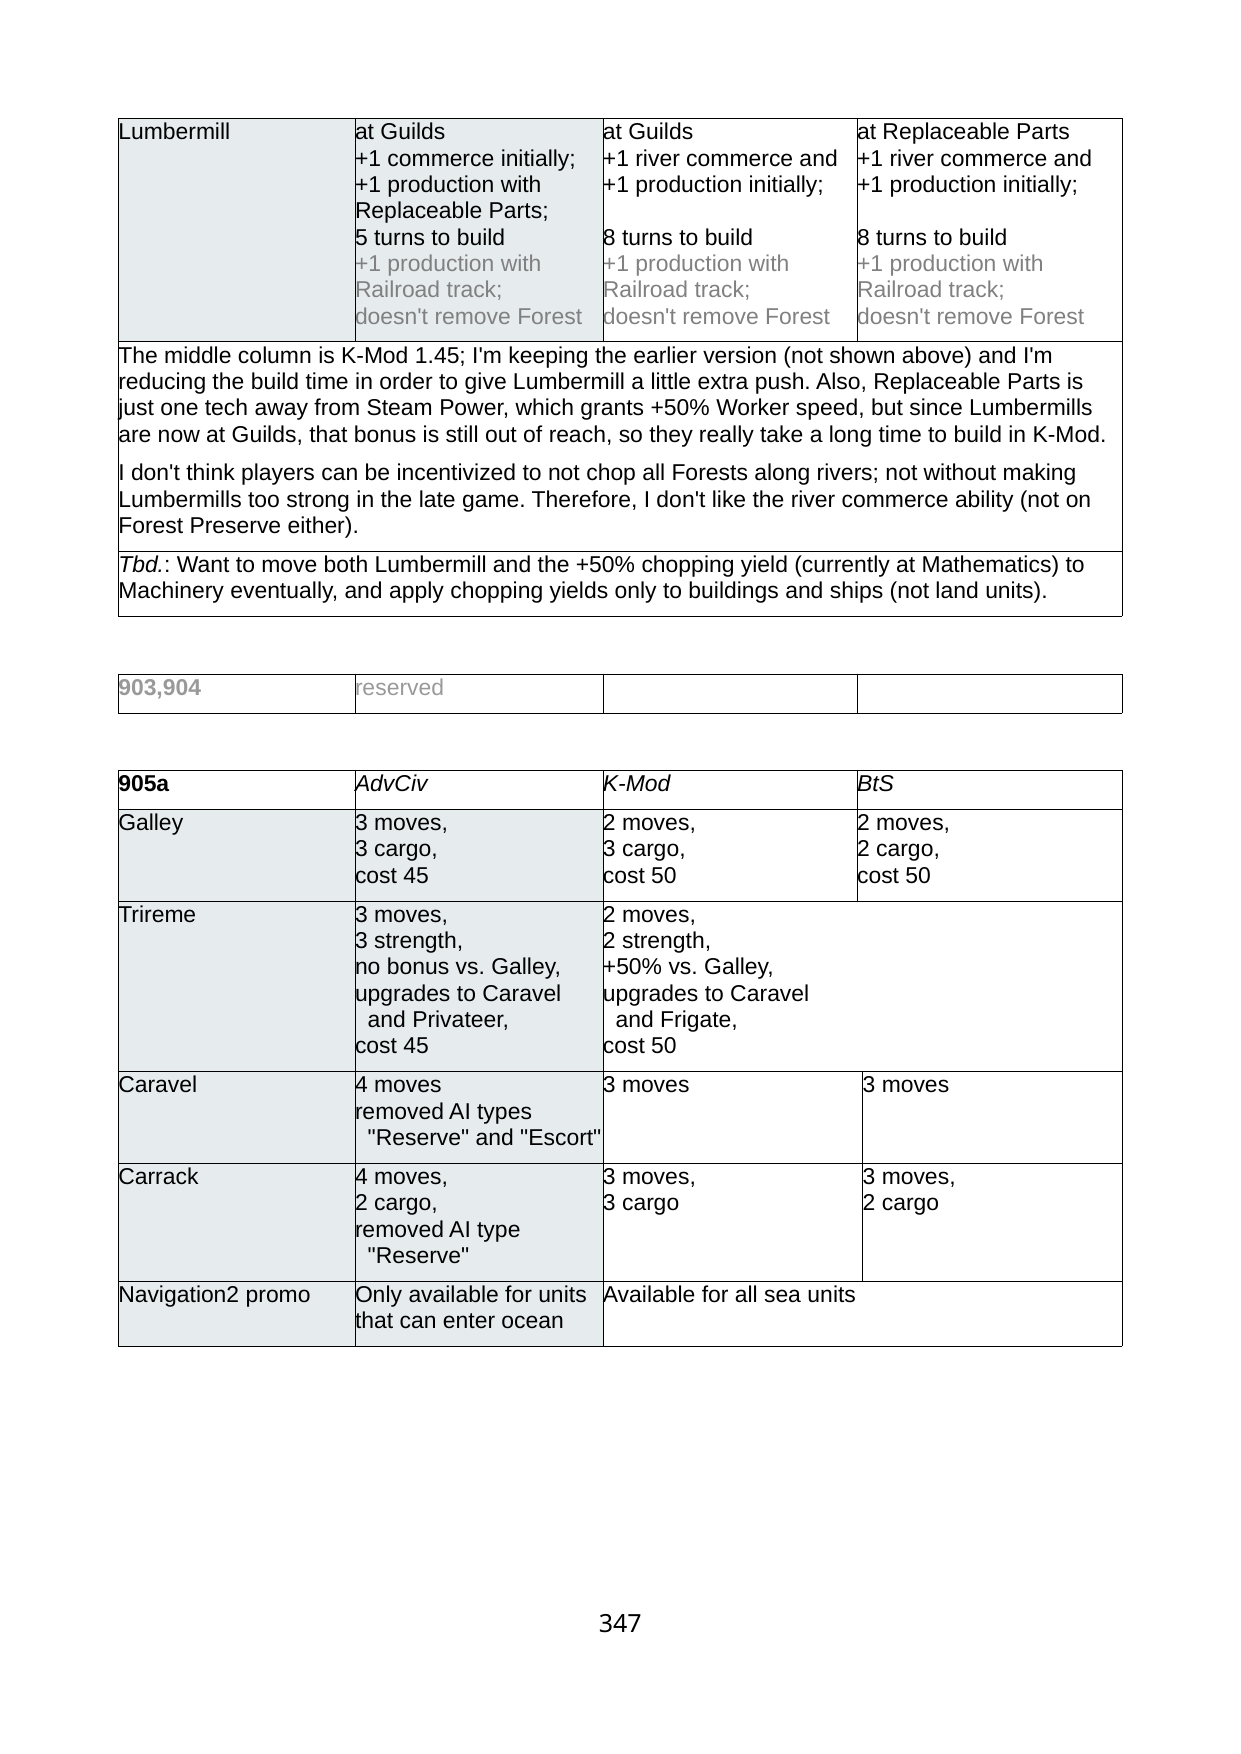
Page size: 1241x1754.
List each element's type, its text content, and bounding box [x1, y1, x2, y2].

table_cell 4 moves, 2 cargo, removed AI type "Reserve" [356, 1164, 603, 1281]
table_header AdvCiv [356, 771, 603, 809]
table_cell Galley [119, 810, 355, 901]
table_header BtS [858, 771, 1122, 809]
table_cell 3 moves, 3 strength, no bonus vs. Galley, upgrades to Caravel and Privateer, cost 45 [356, 902, 603, 1071]
table_cell at Guilds +1 river commerce and +1 production initially; 8 turns to build +1 production with Railroad track; doesn't remove Forest [604, 119, 857, 341]
table_cell Trireme [119, 902, 355, 1071]
table_cell 3 moves [604, 1072, 862, 1163]
table_cell 3 moves, 3 cargo [604, 1164, 862, 1281]
table_cell 4 moves removed AI types "Reserve" and "Escort" [356, 1072, 603, 1163]
table_cell Lumbermill [119, 119, 355, 341]
table_header 905a [119, 771, 355, 809]
table_header reserved [356, 675, 603, 712]
table_cell at Replaceable Parts +1 river commerce and +1 production initially; 8 turns to build +1 production with Railroad track; doesn't remove Forest [858, 119, 1122, 341]
table_cell Caravel [119, 1072, 355, 1163]
table_cell Navigation2 promo [119, 1282, 355, 1346]
table_header [604, 675, 857, 712]
table_cell 3 moves, 3 cargo, cost 45 [356, 810, 603, 901]
table_cell 2 moves, 3 cargo, cost 50 [604, 810, 857, 901]
table_cell at Guilds +1 commerce initially; +1 production with Replaceable Parts; 5 turns to build +1 production with Railroad track; doesn't remove Forest [356, 119, 603, 341]
table_cell 2 moves, 2 strength, +50% vs. Galley, upgrades to Caravel and Frigate, cost 50 [604, 902, 1122, 1071]
table_header 903,904 [119, 675, 355, 712]
table_header K-Mod [604, 771, 857, 809]
table_header [858, 675, 1122, 712]
table_cell The middle column is K-Mod 1.45; I'm keeping the earlier version (not shown above) and I'm reducing the build time in order to give Lumbermill a little extra push. Also, Replaceable Parts is just one tech away from Steam Power, which grants +50% Worker speed, but since Lumbermills are now at Guilds, that bonus is still out of reach, so they really take a long time to build in K-Mod. I don't think players can be incentivized to not chop all Forests along rivers; not without making Lumbermills too strong in the late game. Therefore, I don't like the river commerce ability (not on Forest Preserve either). [119, 342, 1122, 551]
table_cell Available for all sea units [604, 1282, 1122, 1346]
table_cell Only available for units that can enter ocean [356, 1282, 603, 1346]
table_cell Tbd.: Want to move both Lumbermill and the +50% chopping yield (currently at Mathematics) to Machinery eventually, and apply chopping yields only to buildings and ships (not land units). [119, 552, 1122, 616]
table_cell 2 moves, 2 cargo, cost 50 [858, 810, 1122, 901]
table_cell 3 moves, 2 cargo [863, 1164, 1122, 1281]
table_cell 3 moves [863, 1072, 1122, 1163]
table_cell Carrack [119, 1164, 355, 1281]
